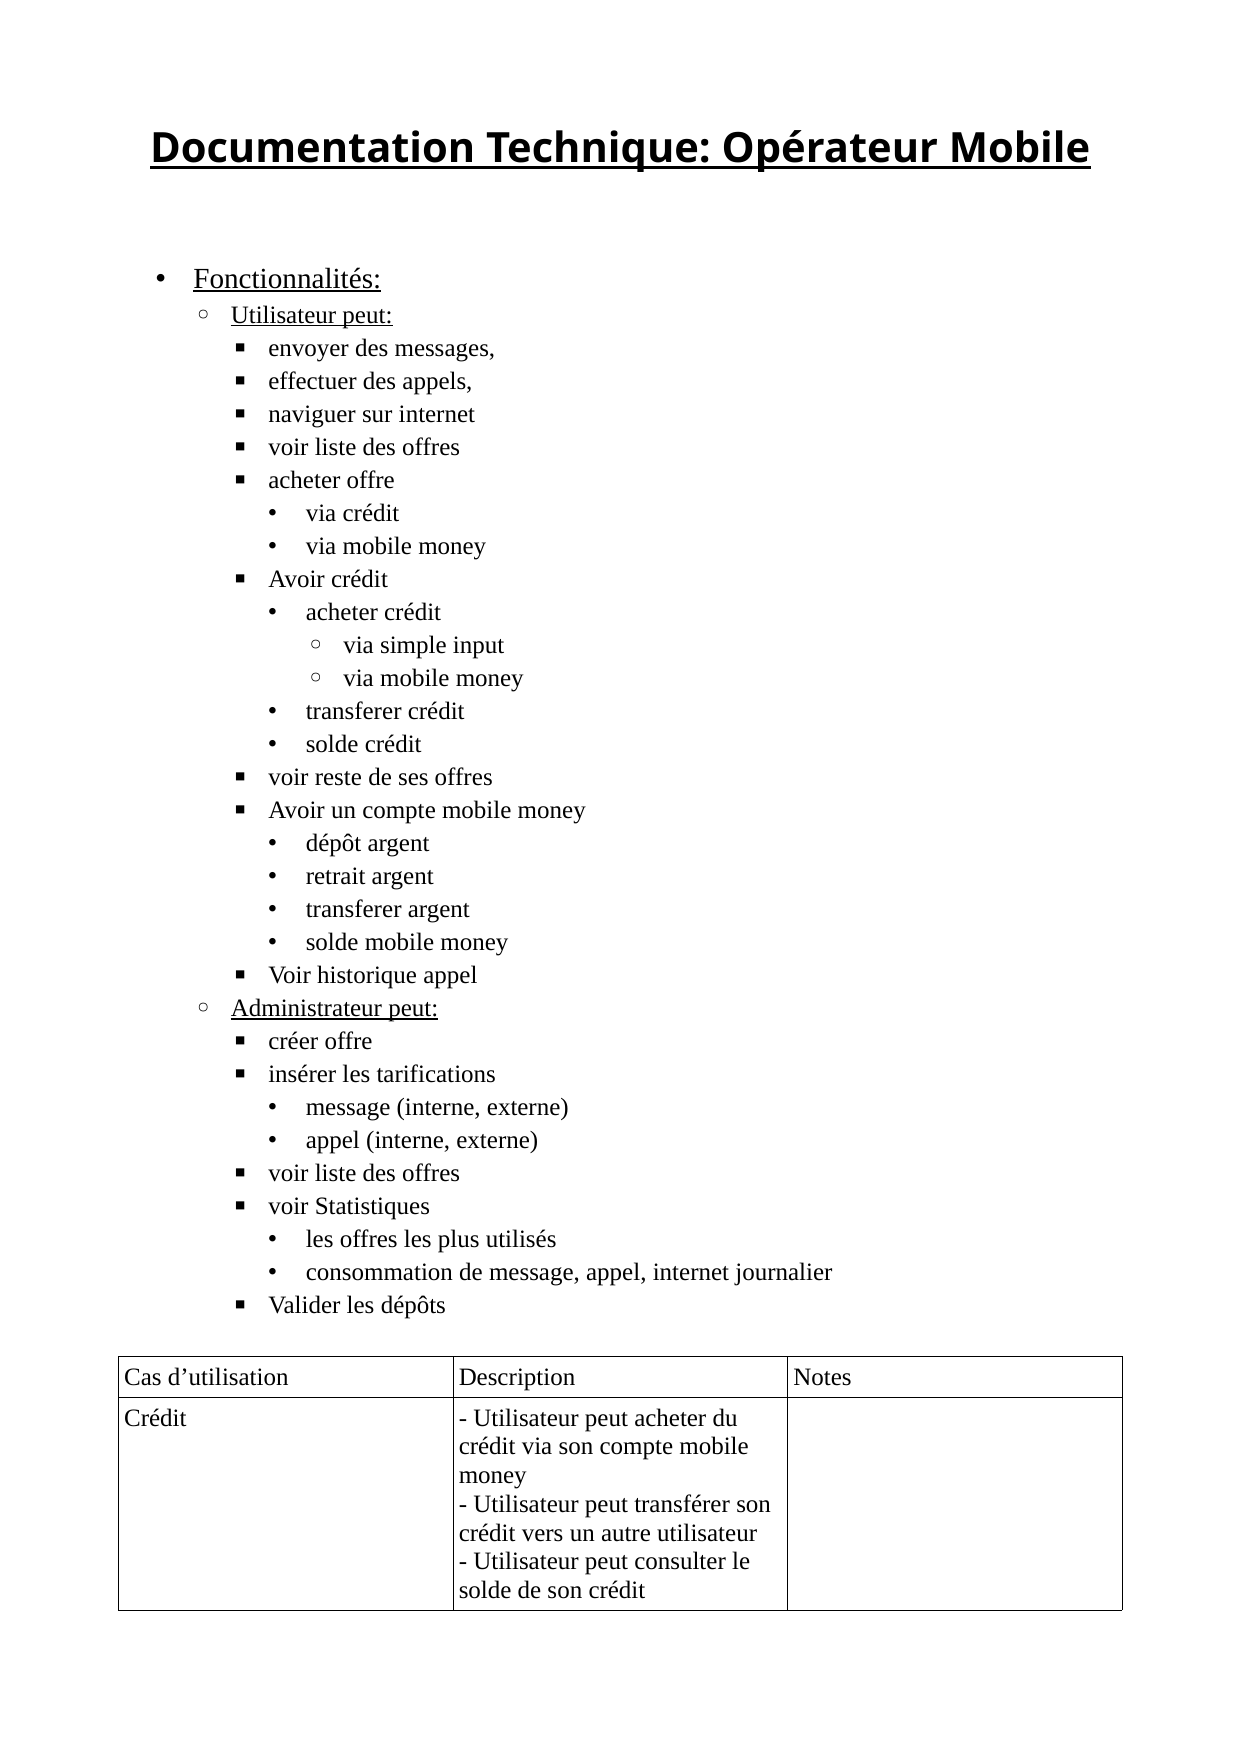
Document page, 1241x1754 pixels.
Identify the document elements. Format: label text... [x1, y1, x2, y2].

list voir reste de ses offres [231, 762, 1122, 791]
list via crédit [268, 498, 1122, 527]
list Fonctionnalités: [156, 261, 1122, 295]
list via mobile money [268, 531, 1122, 560]
list envoyer des messages, [231, 333, 1122, 362]
list Administrateur peut: [193, 993, 1122, 1022]
list voir Statistiques [231, 1191, 1122, 1220]
list via mobile money [306, 663, 1122, 692]
list Utilisateur peut: [193, 300, 1122, 328]
list voir liste des offres [231, 1158, 1122, 1187]
text Documentation Technique: Opérateur Mobile [118, 118, 1122, 175]
list solde mobile money [268, 927, 1122, 956]
list insérer les tarifications [231, 1059, 1122, 1088]
list retrait argent [268, 861, 1122, 890]
list message (interne, externe) [268, 1092, 1122, 1121]
table_header Notes [788, 1357, 1122, 1397]
list transferer crédit [268, 696, 1122, 725]
list Avoir un compte mobile money [231, 795, 1122, 824]
list consommation de message, appel, internet journalier [268, 1257, 1122, 1286]
list dépôt argent [268, 828, 1122, 857]
list Valider les dépôts [231, 1290, 1122, 1319]
list appel (interne, externe) [268, 1125, 1122, 1154]
list effectuer des appels, [231, 366, 1122, 394]
list créer offre [231, 1026, 1122, 1055]
list solde crédit [268, 729, 1122, 758]
list voir liste des offres [231, 432, 1122, 461]
list Voir historique appel [231, 960, 1122, 989]
list acheter offre [231, 465, 1122, 494]
list transferer argent [268, 894, 1122, 923]
list les offres les plus utilisés [268, 1224, 1122, 1253]
table_header Cas d’utilisation [119, 1357, 453, 1397]
table_cell - Utilisateur peut acheter du crédit via son compte mobile money - Utilisateur peut transférer son crédit vers un autre utilisateur - Utilisateur peut consulter le solde de son crédit [454, 1398, 787, 1609]
list Avoir crédit [231, 564, 1122, 593]
list via simple input [306, 630, 1122, 659]
list naviguer sur internet [231, 399, 1122, 428]
list acheter crédit [268, 597, 1122, 626]
table_header Description [454, 1357, 787, 1397]
table_cell Crédit [119, 1398, 453, 1609]
table_cell [788, 1398, 1122, 1609]
